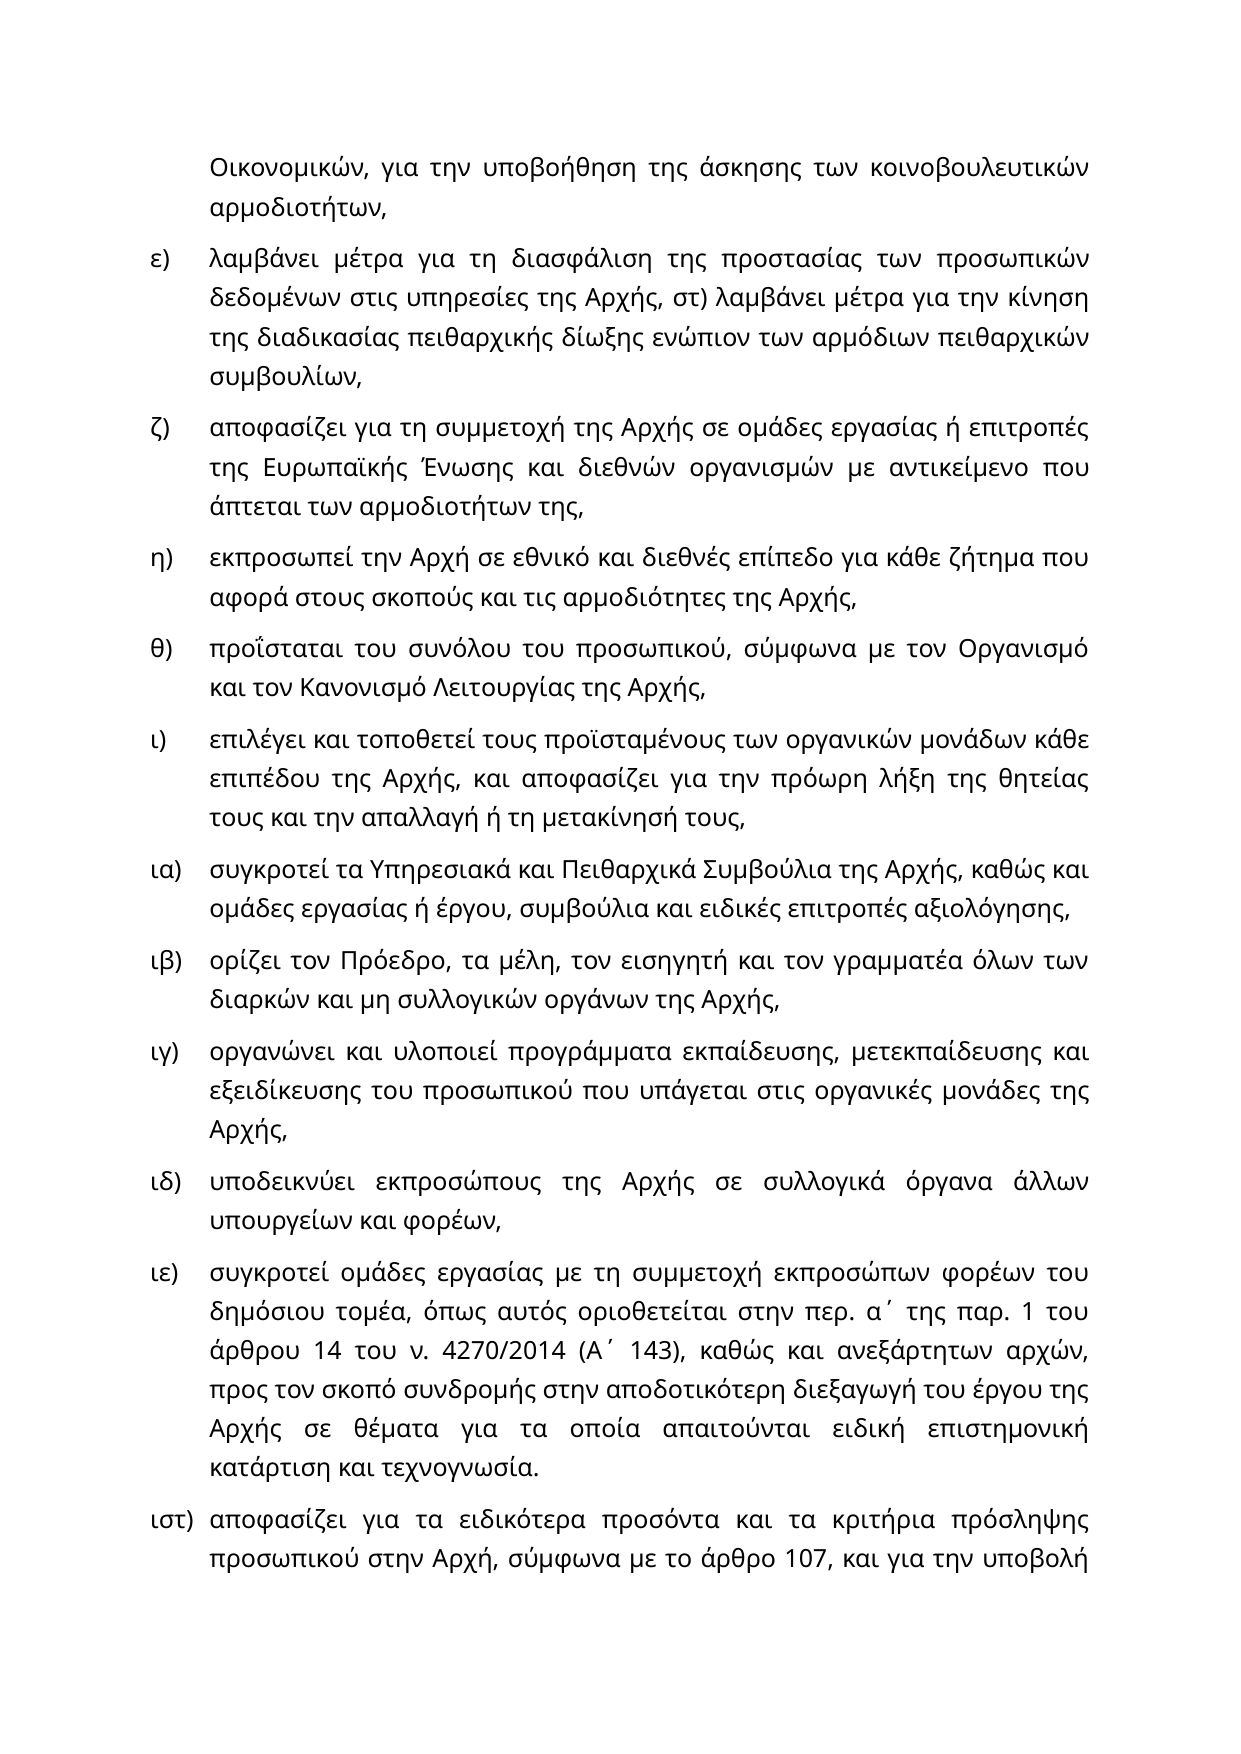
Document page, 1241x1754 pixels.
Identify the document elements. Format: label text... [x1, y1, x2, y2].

list η) εκπροσωπεί την Αρχή σε εθνικό και διεθνές επίπεδο για κάθε ζήτημα που αφορά στους σκοπούς και τις αρμοδιότητες της Αρχής, [150, 540, 1090, 613]
list ιγ) οργανώνει και υλοποιεί προγράμματα εκπαίδευσης, μετεκπαίδευσης και εξειδίκευσης του προσωπικού που υπάγεται στις οργανικές μονάδες της Αρχής, [150, 1033, 1090, 1146]
list θ) προΐσταται του συνόλου του προσωπικού, σύμφωνα με τον Οργανισμό και τον Κανονισμό Λειτουργίας της Αρχής, [150, 631, 1090, 704]
list ι) επιλέγει και τοποθετεί τους προϊσταμένους των οργανικών μονάδων κάθε επιπέδου της Αρχής, και αποφασίζει για την πρόωρη λήξη της θητείας τους και την απαλλαγή ή τη μετακίνησή τους, [150, 722, 1090, 834]
list ιε) συγκροτεί ομάδες εργασίας με τη συμμετοχή εκπροσώπων φορέων του δημόσιου τομέα, όπως αυτός οριοθετείται στην περ. α΄ της παρ. 1 του άρθρου 14 του ν. 4270/2014 (Α΄ 143), καθώς και ανεξάρτητων αρχών, προς τον σκοπό συνδρομής στην αποδοτικότερη διεξαγωγή του έργου της Αρχής σε θέματα για τα οποία απαιτούνται ειδική επιστημονική κατάρτιση και τεχνογνωσία. [150, 1254, 1090, 1484]
list Οικονομικών, για την υποβοήθηση της άσκησης των κοινοβουλευτικών αρμοδιοτήτων, [150, 150, 1090, 223]
list ιβ) ορίζει τον Πρόεδρο, τα μέλη, τον εισηγητή και τον γραμματέα όλων των διαρκών και μη συλλογικών οργάνων της Αρχής, [150, 942, 1090, 1016]
list ια) συγκροτεί τα Υπηρεσιακά και Πειθαρχικά Συμβούλια της Αρχής, καθώς και ομάδες εργασίας ή έργου, συμβούλια και ειδικές επιτροπές αξιολόγησης, [150, 852, 1090, 925]
list ιδ) υποδεικνύει εκπροσώπους της Αρχής σε συλλογικά όργανα άλλων υπουργείων και φορέων, [150, 1163, 1090, 1237]
list ζ) αποφασίζει για τη συμμετοχή της Αρχής σε ομάδες εργασίας ή επιτροπές της Ευρωπαϊκής Ένωσης και διεθνών οργανισμών με αντικείμενο που άπτεται των αρμοδιοτήτων της, [150, 410, 1090, 522]
list ε) λαμβάνει μέτρα για τη διασφάλιση της προστασίας των προσωπικών δεδομένων στις υπηρεσίες της Αρχής, στ) λαμβάνει μέτρα για την κίνηση της διαδικασίας πειθαρχικής δίωξης ενώπιον των αρμόδιων πειθαρχικών συμβουλίων, [150, 241, 1090, 392]
list ιστ) αποφασίζει για τα ειδικότερα προσόντα και τα κριτήρια πρόσληψης προσωπικού στην Αρχή, σύμφωνα με το άρθρο 107, και για την υποβολή [150, 1502, 1090, 1575]
